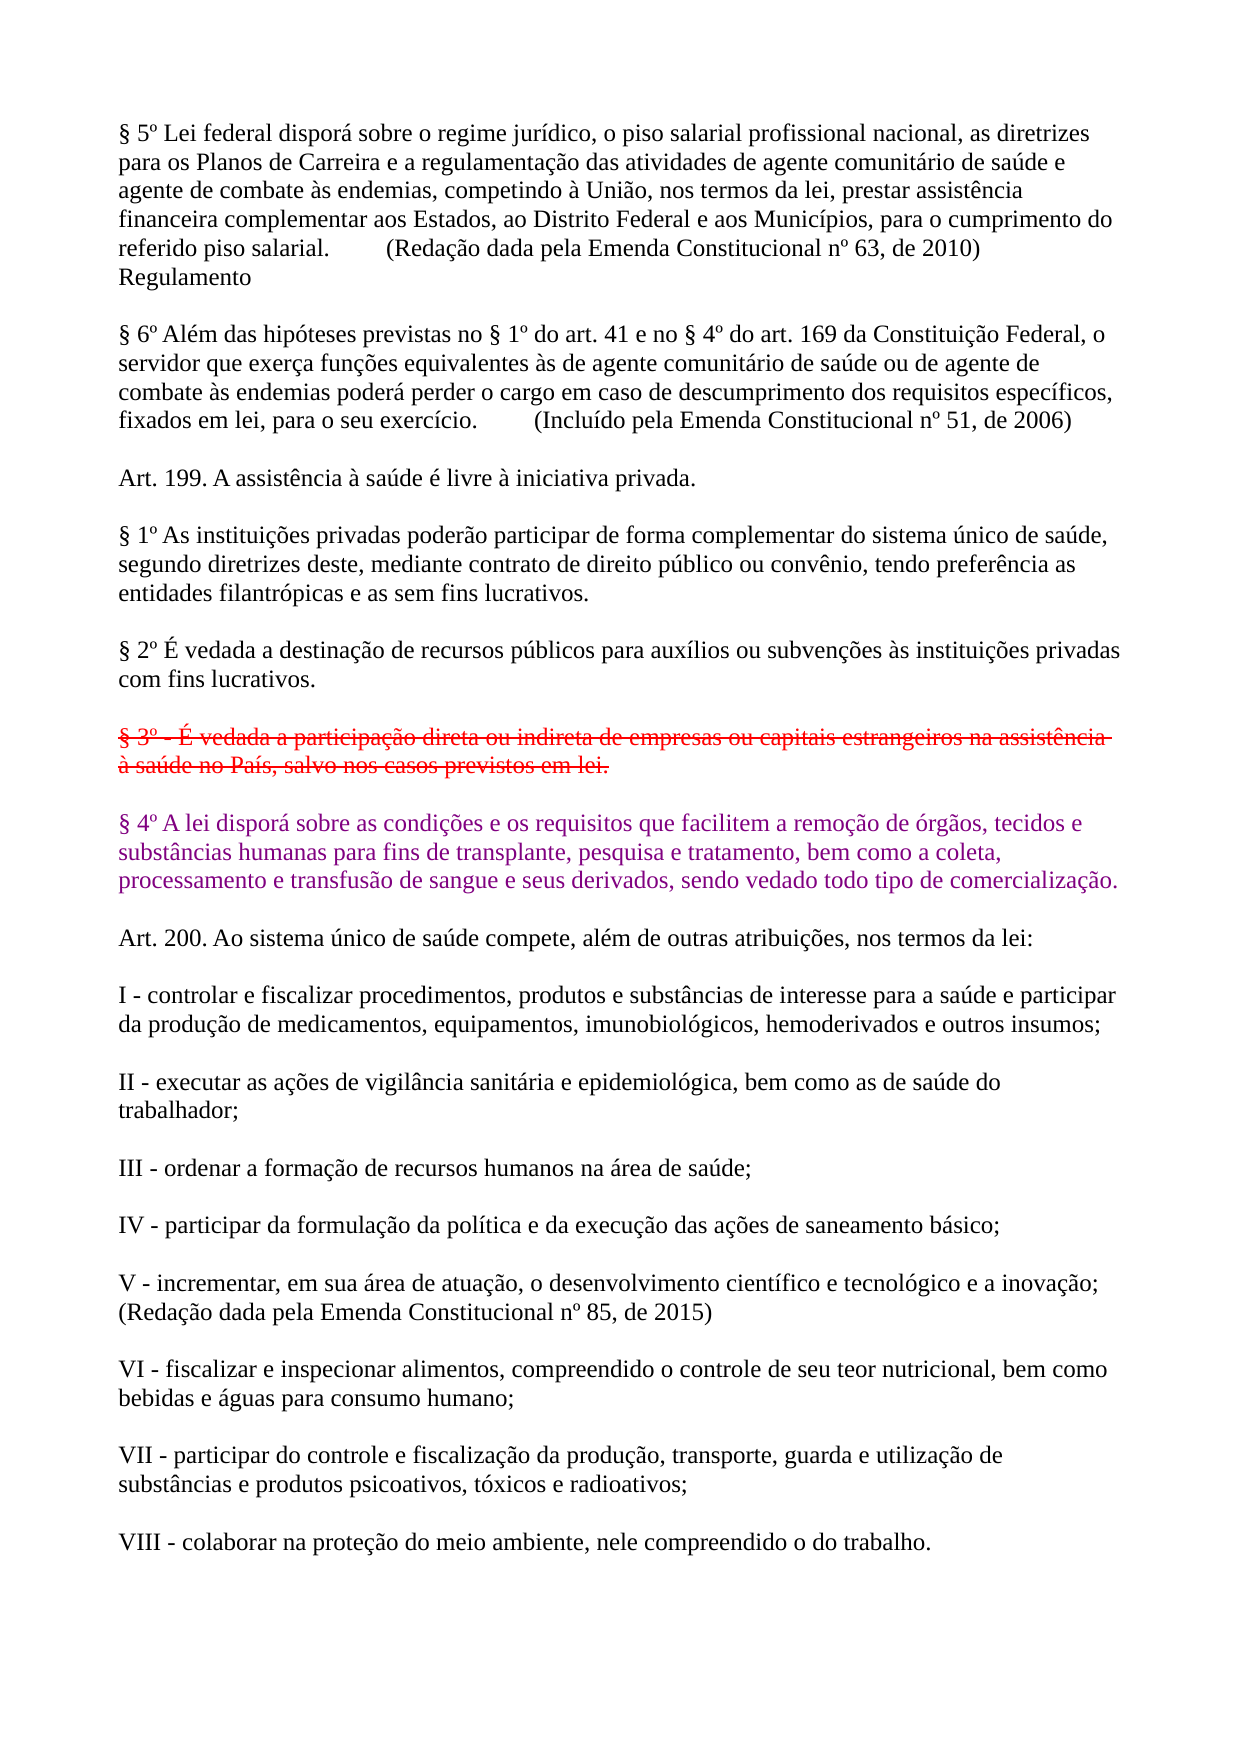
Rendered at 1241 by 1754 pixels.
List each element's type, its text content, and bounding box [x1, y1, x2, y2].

text VII - participar do controle e fiscalização da produção, transporte, guarda e utilização de substâncias e produtos psicoativos, tóxicos e radioativos; [118, 1441, 1122, 1498]
text Art. 200. Ao sistema único de saúde compete, além de outras atribuições, nos termos da lei: [118, 923, 1122, 952]
text VIII - colaborar na proteção do meio ambiente, nele compreendido o do trabalho. [118, 1527, 1122, 1556]
text § 3º - É vedada a participação direta ou indireta de empresas ou capitais estrangeiros na assistência à saúde no País, salvo nos casos previstos em lei. [118, 722, 1122, 779]
text III - ordenar a formação de recursos humanos na área de saúde; [118, 1153, 1122, 1182]
text II - executar as ações de vigilância sanitária e epidemiológica, bem como as de saúde do trabalhador; [118, 1067, 1122, 1124]
text § 4º A lei disporá sobre as condições e os requisitos que facilitem a remoção de órgãos, tecidos e substâncias humanas para fins de transplante, pesquisa e tratamento, bem como a coleta, processamento e transfusão de sangue e seus derivados, sendo vedado todo tipo de comercialização. [118, 808, 1122, 894]
text § 1º As instituições privadas poderão participar de forma complementar do sistema único de saúde, segundo diretrizes deste, mediante contrato de direito público ou convênio, tendo preferência as entidades filantrópicas e as sem fins lucrativos. [118, 521, 1122, 607]
text VI - fiscalizar e inspecionar alimentos, compreendido o controle de seu teor nutricional, bem como bebidas e águas para consumo humano; [118, 1354, 1122, 1412]
text § 5º Lei federal disporá sobre o regime jurídico, o piso salarial profissional nacional, as diretrizes para os Planos de Carreira e a regulamentação das atividades de agente comunitário de saúde e agente de combate às endemias, competindo à União, nos termos da lei, prestar assistência financeira complementar aos Estados, ao Distrito Federal e aos Municípios, para o cumprimento do referido piso salarial. (Redação dada pela Emenda Constitucional nº 63, de 2010) Regulamento [118, 118, 1122, 291]
text V - incrementar, em sua área de atuação, o desenvolvimento científico e tecnológico e a inovação; (Redação dada pela Emenda Constitucional nº 85, de 2015) [118, 1268, 1122, 1326]
text Art. 199. A assistência à saúde é livre à iniciativa privada. [118, 463, 1122, 492]
text § 6º Além das hipóteses previstas no § 1º do art. 41 e no § 4º do art. 169 da Constituição Federal, o servidor que exerça funções equivalentes às de agente comunitário de saúde ou de agente de combate às endemias poderá perder o cargo em caso de descumprimento dos requisitos específicos, fixados em lei, para o seu exercício. (Incluído pela Emenda Constitucional nº 51, de 2006) [118, 319, 1122, 434]
text IV - participar da formulação da política e da execução das ações de saneamento básico; [118, 1211, 1122, 1239]
text I - controlar e fiscalizar procedimentos, produtos e substâncias de interesse para a saúde e participar da produção de medicamentos, equipamentos, imunobiológicos, hemoderivados e outros insumos; [118, 981, 1122, 1038]
text § 2º É vedada a destinação de recursos públicos para auxílios ou subvenções às instituições privadas com fins lucrativos. [118, 636, 1122, 693]
